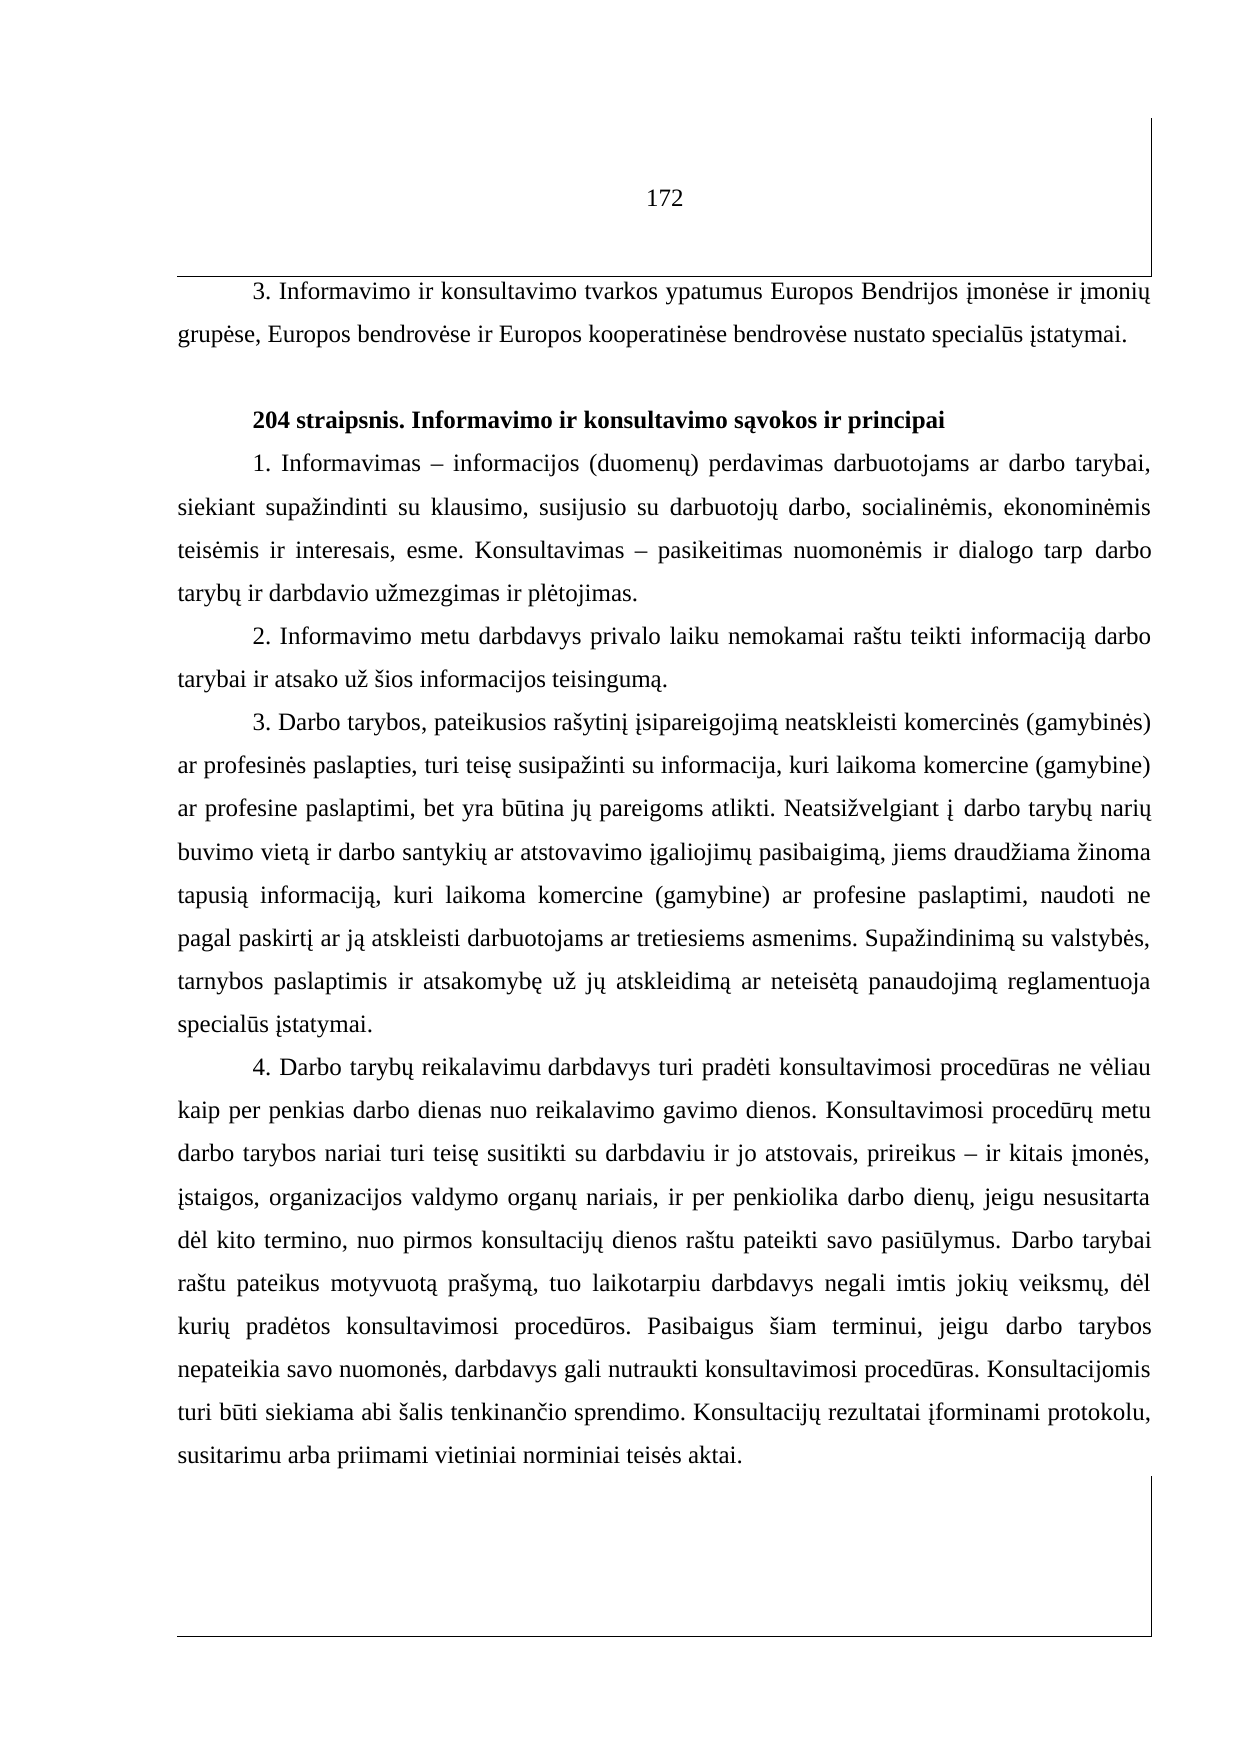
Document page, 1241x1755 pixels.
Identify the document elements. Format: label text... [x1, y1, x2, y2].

text 1. Informavimas – informacijos (duomenų) perdavimas darbuotojams ar darbo tarybai, siekiant supažindinti su klausimo, susijusio su darbuotojų darbo, socialinėmis, ekonominėmis teisėmis ir interesais, esme. Konsultavimas – pasikeitimas nuomonėmis ir dialogo tarp darbo tarybų ir darbdavio užmezgimas ir plėtojimas. [177, 448, 1152, 607]
text 3. Darbo tarybos, pateikusios rašytinį įsipareigojimą neatskleisti komercinės (gamybinės) ar profesinės paslapties, turi teisę susipažinti su informacija, kuri laikoma komercine (gamybine) ar profesine paslaptimi, bet yra būtina jų pareigoms atlikti. Neatsižvelgiant į darbo tarybų narių buvimo vietą ir darbo santykių ar atstovavimo įgaliojimų pasibaigimą, jiems draudžiama žinoma tapusią informaciją, kuri laikoma komercine (gamybine) ar profesine paslaptimi, naudoti ne pagal paskirtį ar ją atskleisti darbuotojams ar tretiesiems asmenims. Supažindinimą su valstybės, tarnybos paslaptimis ir atsakomybę už jų atskleidimą ar neteisėtą panaudojimą reglamentuoja specialūs įstatymai. [177, 707, 1152, 1038]
subtitle 204 straipsnis. Informavimo ir konsultavimo sąvokos ir principai [177, 405, 1152, 434]
text 2. Informavimo metu darbdavys privalo laiku nemokamai raštu teikti informaciją darbo tarybai ir atsako už šios informacijos teisingumą. [177, 621, 1152, 693]
text 3. Informavimo ir konsultavimo tvarkos ypatumus Europos Bendrijos įmonėse ir įmonių grupėse, Europos bendrovėse ir Europos kooperatinėse bendrovėse nustato specialūs įstatymai. [177, 276, 1152, 348]
text 4. Darbo tarybų reikalavimu darbdavys turi pradėti konsultavimosi procedūras ne vėliau kaip per penkias darbo dienas nuo reikalavimo gavimo dienos. Konsultavimosi procedūrų metu darbo tarybos nariai turi teisę susitikti su darbdaviu ir jo atstovais, prireikus – ir kitais įmonės, įstaigos, organizacijos valdymo organų nariais, ir per penkiolika darbo dienų, jeigu nesusitarta dėl kito termino, nuo pirmos konsultacijų dienos raštu pateikti savo pasiūlymus. Darbo tarybai raštu pateikus motyvuotą prašymą, tuo laikotarpiu darbdavys negali imtis jokių veiksmų, dėl kurių pradėtos konsultavimosi procedūros. Pasibaigus šiam terminui, jeigu darbo tarybos nepateikia savo nuomonės, darbdavys gali nutraukti konsultavimosi procedūras. Konsultacijomis turi būti siekiama abi šalis tenkinančio sprendimo. Konsultacijų rezultatai įforminami protokolu, susitarimu arba priimami vietiniai norminiai teisės aktai. [177, 1052, 1152, 1469]
